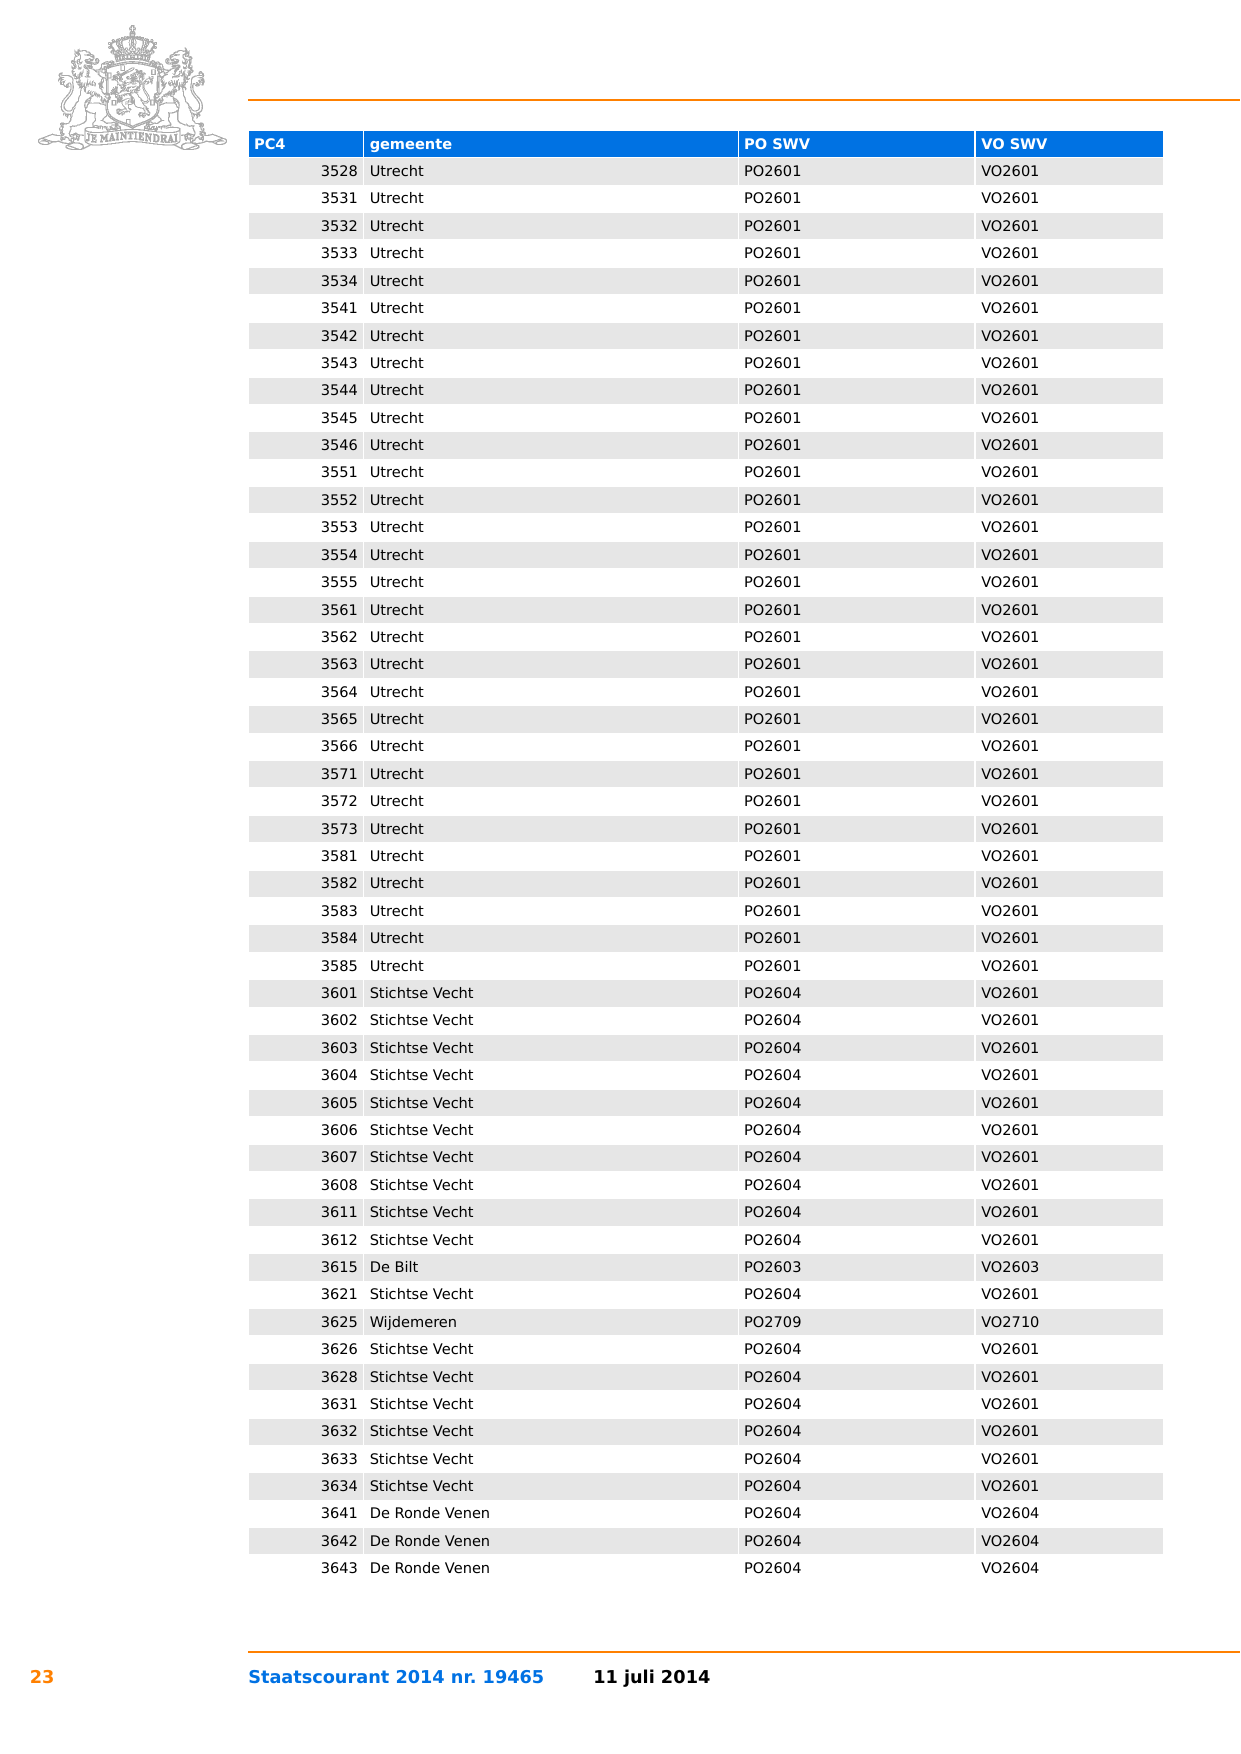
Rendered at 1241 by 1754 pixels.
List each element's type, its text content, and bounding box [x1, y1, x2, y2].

table_cell PO2601 [739, 241, 974, 267]
table_cell Utrecht [364, 460, 738, 486]
table_cell De Ronde Venen [364, 1501, 738, 1527]
table_cell 3581 [249, 843, 363, 869]
table_cell Stichtse Vecht [364, 1419, 738, 1445]
table_cell 3621 [249, 1282, 363, 1308]
table_cell Utrecht [364, 734, 738, 760]
table_cell 3551 [249, 460, 363, 486]
table_cell Stichtse Vecht [364, 1336, 738, 1363]
table_cell PO2604 [739, 1446, 974, 1472]
table_cell Utrecht [364, 158, 738, 185]
table_cell PO2601 [739, 569, 974, 596]
table_cell Utrecht [364, 898, 738, 924]
table_cell De Ronde Venen [364, 1556, 738, 1582]
table_cell 3604 [249, 1063, 363, 1089]
table_cell VO2601 [976, 1419, 1163, 1445]
table_cell PO2604 [739, 1419, 974, 1445]
table_cell 3571 [249, 761, 363, 787]
table_cell Utrecht [364, 816, 738, 842]
table_cell PO2603 [739, 1254, 974, 1281]
table_cell 3603 [249, 1035, 363, 1061]
table_cell VO2604 [976, 1556, 1163, 1582]
table_cell PO2604 [739, 1227, 974, 1253]
table_cell PO2601 [739, 898, 974, 924]
table_cell PO2601 [739, 487, 974, 513]
table_cell 3585 [249, 953, 363, 979]
table_cell 3565 [249, 706, 363, 733]
table_cell Stichtse Vecht [364, 1473, 738, 1500]
table_cell PO2601 [739, 350, 974, 376]
table_cell Stichtse Vecht [364, 1090, 738, 1116]
table_cell VO2601 [976, 816, 1163, 842]
table_cell 3584 [249, 925, 363, 952]
table_cell PO2604 [739, 1172, 974, 1198]
table_cell Utrecht [364, 843, 738, 869]
table_cell 3543 [249, 350, 363, 376]
table_cell 3605 [249, 1090, 363, 1116]
table_cell 3544 [249, 378, 363, 404]
table_cell PO2601 [739, 679, 974, 705]
table_cell PO2601 [739, 624, 974, 650]
table_cell VO2601 [976, 953, 1163, 979]
table_cell PO2601 [739, 843, 974, 869]
table_cell Stichtse Vecht [364, 980, 738, 1007]
table_cell PO2604 [739, 1117, 974, 1143]
table_cell 3554 [249, 542, 363, 568]
table_cell Wijdemeren [364, 1309, 738, 1335]
table_cell 3631 [249, 1391, 363, 1417]
table_cell Stichtse Vecht [364, 1282, 738, 1308]
table_cell De Ronde Venen [364, 1528, 738, 1554]
table_cell VO2601 [976, 323, 1163, 349]
table_cell 3601 [249, 980, 363, 1007]
table_cell 3632 [249, 1419, 363, 1445]
table_cell Utrecht [364, 679, 738, 705]
table_cell PO2601 [739, 871, 974, 897]
table_cell VO2601 [976, 432, 1163, 459]
table_cell 3608 [249, 1172, 363, 1198]
table_cell 3582 [249, 871, 363, 897]
table_cell Utrecht [364, 432, 738, 459]
table_cell PO2601 [739, 405, 974, 431]
table_cell PO2601 [739, 158, 974, 185]
table_cell PO2601 [739, 925, 974, 952]
table_cell VO2601 [976, 186, 1163, 212]
table_cell 3602 [249, 1008, 363, 1034]
table_cell 3607 [249, 1145, 363, 1171]
table_cell Utrecht [364, 515, 738, 541]
table_cell De Bilt [364, 1254, 738, 1281]
table_cell 3641 [249, 1501, 363, 1527]
table_cell Stichtse Vecht [364, 1145, 738, 1171]
table_cell Utrecht [364, 323, 738, 349]
table_cell VO2601 [976, 1117, 1163, 1143]
table_cell Stichtse Vecht [364, 1227, 738, 1253]
table_cell VO2601 [976, 241, 1163, 267]
table_cell 3532 [249, 213, 363, 239]
table_cell VO2601 [976, 542, 1163, 568]
table_cell PO2601 [739, 378, 974, 404]
table_cell VO2601 [976, 295, 1163, 322]
table_cell VO2601 [976, 651, 1163, 678]
table_cell Utrecht [364, 378, 738, 404]
table_cell PO2604 [739, 1364, 974, 1390]
table_cell 3615 [249, 1254, 363, 1281]
table_cell Utrecht [364, 651, 738, 678]
table_cell VO2710 [976, 1309, 1163, 1335]
table_cell 3625 [249, 1309, 363, 1335]
table_cell Utrecht [364, 789, 738, 815]
table_cell 3563 [249, 651, 363, 678]
table_cell VO2601 [976, 925, 1163, 952]
table_cell VO2601 [976, 1473, 1163, 1500]
table_cell Stichtse Vecht [364, 1199, 738, 1226]
table_cell Utrecht [364, 569, 738, 596]
table_cell 3528 [249, 158, 363, 185]
table_cell PO2601 [739, 432, 974, 459]
table_cell 3566 [249, 734, 363, 760]
table_cell Utrecht [364, 542, 738, 568]
table_cell PO2604 [739, 1035, 974, 1061]
table_cell VO2601 [976, 1008, 1163, 1034]
table_cell VO2601 [976, 789, 1163, 815]
table_cell VO2601 [976, 1336, 1163, 1363]
table_cell PO2601 [739, 542, 974, 568]
table_cell VO2601 [976, 1227, 1163, 1253]
table_cell VO2601 [976, 980, 1163, 1007]
table_cell PO2604 [739, 1501, 974, 1527]
table_cell PO2601 [739, 789, 974, 815]
table_cell VO2601 [976, 515, 1163, 541]
table_cell PO2601 [739, 268, 974, 294]
table_cell Utrecht [364, 405, 738, 431]
table_cell VO2601 [976, 843, 1163, 869]
table_cell VO2601 [976, 1282, 1163, 1308]
table_cell VO2601 [976, 1172, 1163, 1198]
table_cell PO2601 [739, 816, 974, 842]
table_cell Stichtse Vecht [364, 1364, 738, 1390]
table_cell 3534 [249, 268, 363, 294]
table_cell VO2601 [976, 871, 1163, 897]
table_cell 3553 [249, 515, 363, 541]
table_cell VO2601 [976, 679, 1163, 705]
table_cell PO2604 [739, 1063, 974, 1089]
table_cell PO2604 [739, 1528, 974, 1554]
table_cell PO2601 [739, 651, 974, 678]
table_cell PO2601 [739, 460, 974, 486]
table_cell VO2601 [976, 1063, 1163, 1089]
table_header gemeente [364, 131, 738, 157]
table_header PO SWV [739, 131, 974, 157]
table_cell VO2601 [976, 624, 1163, 650]
table_cell PO2604 [739, 1090, 974, 1116]
table_cell Utrecht [364, 213, 738, 239]
table_cell VO2601 [976, 350, 1163, 376]
table_cell Utrecht [364, 350, 738, 376]
table_cell VO2601 [976, 378, 1163, 404]
table_cell PO2604 [739, 1336, 974, 1363]
table_cell Stichtse Vecht [364, 1117, 738, 1143]
table_cell VO2601 [976, 597, 1163, 623]
table_cell 3555 [249, 569, 363, 596]
table_cell 3562 [249, 624, 363, 650]
table_cell Stichtse Vecht [364, 1063, 738, 1089]
table_cell 3573 [249, 816, 363, 842]
table_cell Utrecht [364, 597, 738, 623]
table_cell Utrecht [364, 487, 738, 513]
table_cell VO2601 [976, 1446, 1163, 1472]
table_cell PO2601 [739, 295, 974, 322]
table_cell VO2601 [976, 761, 1163, 787]
table_cell VO2601 [976, 405, 1163, 431]
table_cell PO2601 [739, 597, 974, 623]
table_cell VO2601 [976, 706, 1163, 733]
table_cell 3611 [249, 1199, 363, 1226]
table_cell Utrecht [364, 925, 738, 952]
table_cell 3583 [249, 898, 363, 924]
table_cell PO2601 [739, 515, 974, 541]
table_cell PO2601 [739, 213, 974, 239]
table_cell 3552 [249, 487, 363, 513]
table_cell 3633 [249, 1446, 363, 1472]
table_cell VO2601 [976, 1035, 1163, 1061]
table_cell VO2604 [976, 1501, 1163, 1527]
table_cell Stichtse Vecht [364, 1391, 738, 1417]
table_cell PO2604 [739, 980, 974, 1007]
table_cell VO2601 [976, 1199, 1163, 1226]
table_cell VO2601 [976, 569, 1163, 596]
table_cell PO2604 [739, 1282, 974, 1308]
table_cell Stichtse Vecht [364, 1035, 738, 1061]
table_cell VO2601 [976, 1391, 1163, 1417]
table_cell 3612 [249, 1227, 363, 1253]
table_cell Utrecht [364, 706, 738, 733]
table_cell PO2601 [739, 323, 974, 349]
table_cell Stichtse Vecht [364, 1172, 738, 1198]
table_cell Utrecht [364, 953, 738, 979]
table_header PC4 [249, 131, 363, 157]
table_cell Utrecht [364, 871, 738, 897]
table_cell 3561 [249, 597, 363, 623]
table_cell VO2601 [976, 1145, 1163, 1171]
table_cell PO2601 [739, 953, 974, 979]
table_cell VO2601 [976, 1090, 1163, 1116]
table_cell 3643 [249, 1556, 363, 1582]
table_cell 3546 [249, 432, 363, 459]
table_cell PO2604 [739, 1556, 974, 1582]
table_cell 3531 [249, 186, 363, 212]
table_cell VO2601 [976, 487, 1163, 513]
table_cell Stichtse Vecht [364, 1446, 738, 1472]
table_cell 3626 [249, 1336, 363, 1363]
table_cell VO2604 [976, 1528, 1163, 1554]
table_cell PO2604 [739, 1008, 974, 1034]
table_cell 3628 [249, 1364, 363, 1390]
table_cell PO2601 [739, 761, 974, 787]
table_cell 3642 [249, 1528, 363, 1554]
table_cell VO2601 [976, 268, 1163, 294]
picture [38, 25, 227, 150]
table_cell 3542 [249, 323, 363, 349]
table_cell Utrecht [364, 268, 738, 294]
table_cell PO2709 [739, 1309, 974, 1335]
table_cell Utrecht [364, 186, 738, 212]
table_cell VO2601 [976, 898, 1163, 924]
table_cell VO2601 [976, 158, 1163, 185]
table_cell PO2604 [739, 1199, 974, 1226]
table_cell 3541 [249, 295, 363, 322]
table_cell Utrecht [364, 295, 738, 322]
table_cell Utrecht [364, 241, 738, 267]
table_cell PO2604 [739, 1473, 974, 1500]
table_cell PO2604 [739, 1391, 974, 1417]
table_header VO SWV [976, 131, 1163, 157]
table_cell PO2601 [739, 734, 974, 760]
table_cell PO2601 [739, 706, 974, 733]
table_cell PO2604 [739, 1145, 974, 1171]
table_cell VO2601 [976, 1364, 1163, 1390]
table_cell 3572 [249, 789, 363, 815]
table_cell Utrecht [364, 624, 738, 650]
table_cell 3545 [249, 405, 363, 431]
table_cell 3634 [249, 1473, 363, 1500]
table_cell Utrecht [364, 761, 738, 787]
table_cell VO2601 [976, 213, 1163, 239]
table_cell VO2603 [976, 1254, 1163, 1281]
table_cell 3533 [249, 241, 363, 267]
table_cell 3606 [249, 1117, 363, 1143]
table_cell VO2601 [976, 460, 1163, 486]
table_cell VO2601 [976, 734, 1163, 760]
table_cell 3564 [249, 679, 363, 705]
table_cell PO2601 [739, 186, 974, 212]
table_cell Stichtse Vecht [364, 1008, 738, 1034]
